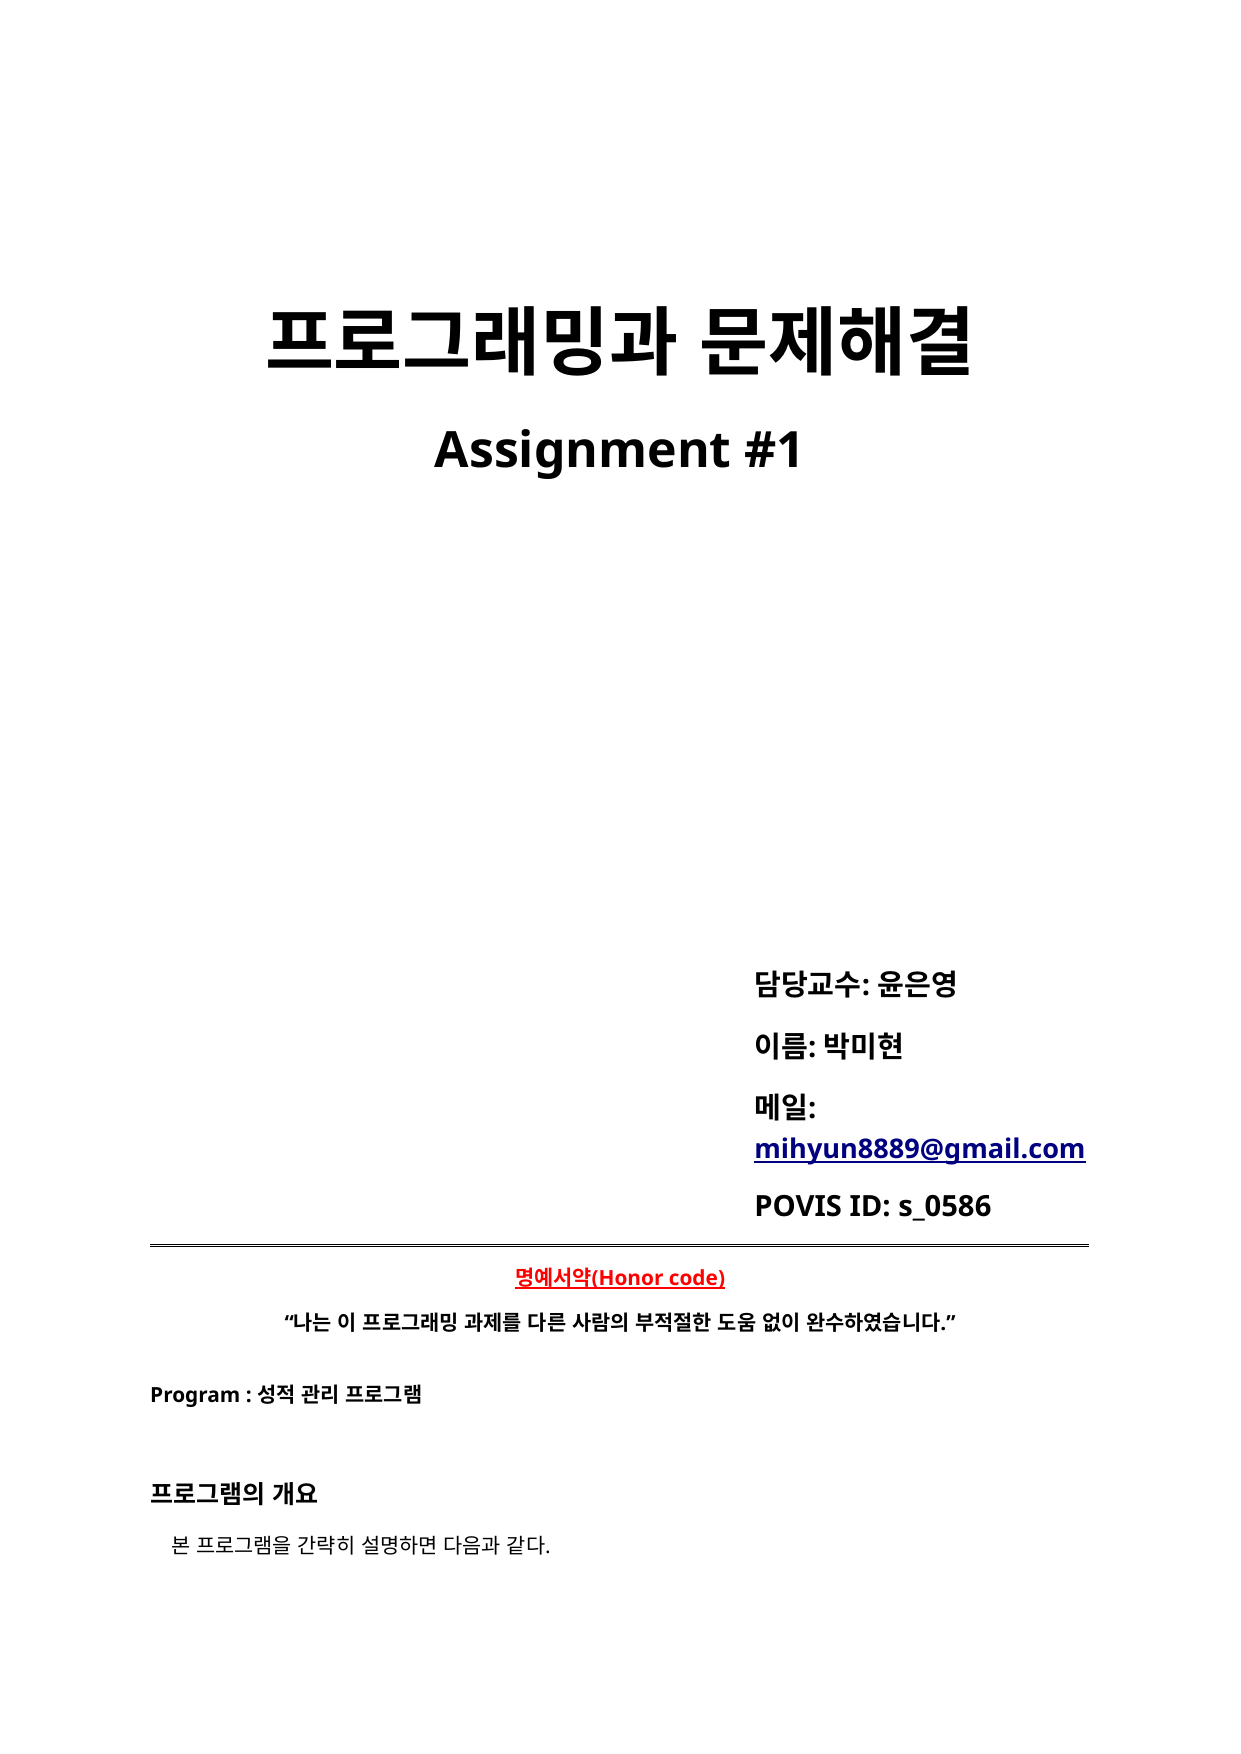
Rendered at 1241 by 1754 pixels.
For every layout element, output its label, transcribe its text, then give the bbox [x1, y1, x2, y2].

text Assignment #1 [150, 414, 1090, 482]
text 본 프로그램을 간략히 설명하면 다음과 같다. [150, 1529, 1090, 1559]
text 프로그래밍과 문제해결 [150, 283, 1090, 391]
text Program : 성적 관리 프로그램 [150, 1379, 1090, 1409]
table_header 명예서약(Honor code) “나는 이 프로그래밍 과제를 다른 사람의 부적절한 도움 없이 완수하였습니다.” [150, 1247, 1089, 1379]
text 담당교수: 윤은영 [754, 962, 1090, 1004]
text 이름: 박미현 [754, 1023, 1090, 1066]
text 메일: mihyun8889@gmail.com [754, 1085, 1090, 1166]
text POVIS ID: s_0586 [754, 1185, 1090, 1225]
text 프로그램의 개요 [150, 1474, 1090, 1510]
